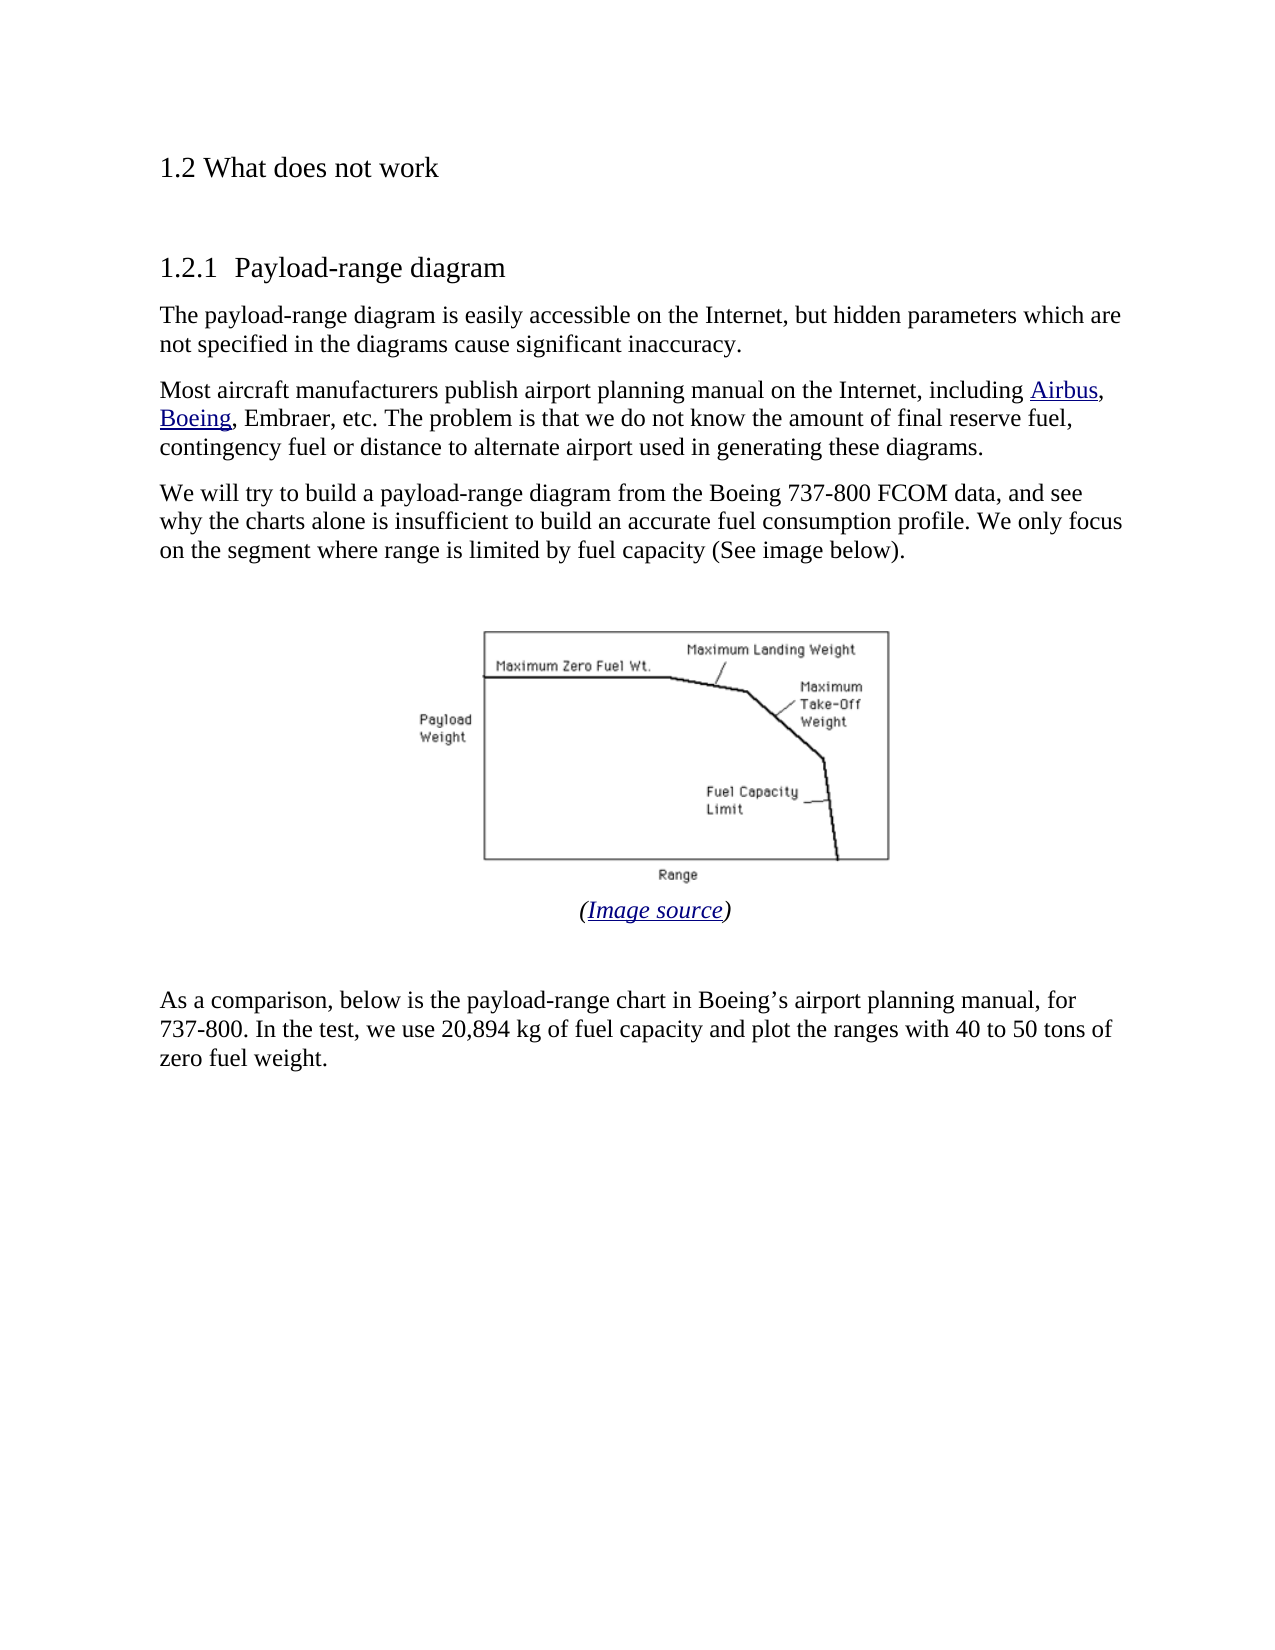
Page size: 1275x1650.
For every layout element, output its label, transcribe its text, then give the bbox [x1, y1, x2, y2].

text Most aircraft manufacturers publish airport planning manual on the Internet, including Airbus, Boeing, Embraer, etc. The problem is that we do not know the amount of final reserve fuel, contingency fuel or distance to alternate airport used in generating these diagrams. [159, 375, 1125, 461]
text (Image source) [187, 895, 1125, 923]
picture [411, 626, 901, 895]
text We will try to build a payload-range diagram from the Boeing 737-800 FCOM data, and see why the charts alone is insufficient to build an accurate fuel consumption profile. We only focus on the segment where range is limited by fuel capacity (See image below). [159, 478, 1125, 564]
text As a comparison, below is the payload-range chart in Boeing’s airport planning manual, for 737-800. In the test, we use 20,894 kg of fuel capacity and plot the ranges with 40 to 50 tons of zero fuel weight. [159, 986, 1125, 1072]
text The payload-range diagram is easily accessible on the Internet, but hidden parameters which are not specified in the diagrams cause significant inaccuracy. [159, 301, 1125, 358]
list What does not work [159, 150, 1125, 183]
list Payload-range diagram [159, 250, 1125, 284]
